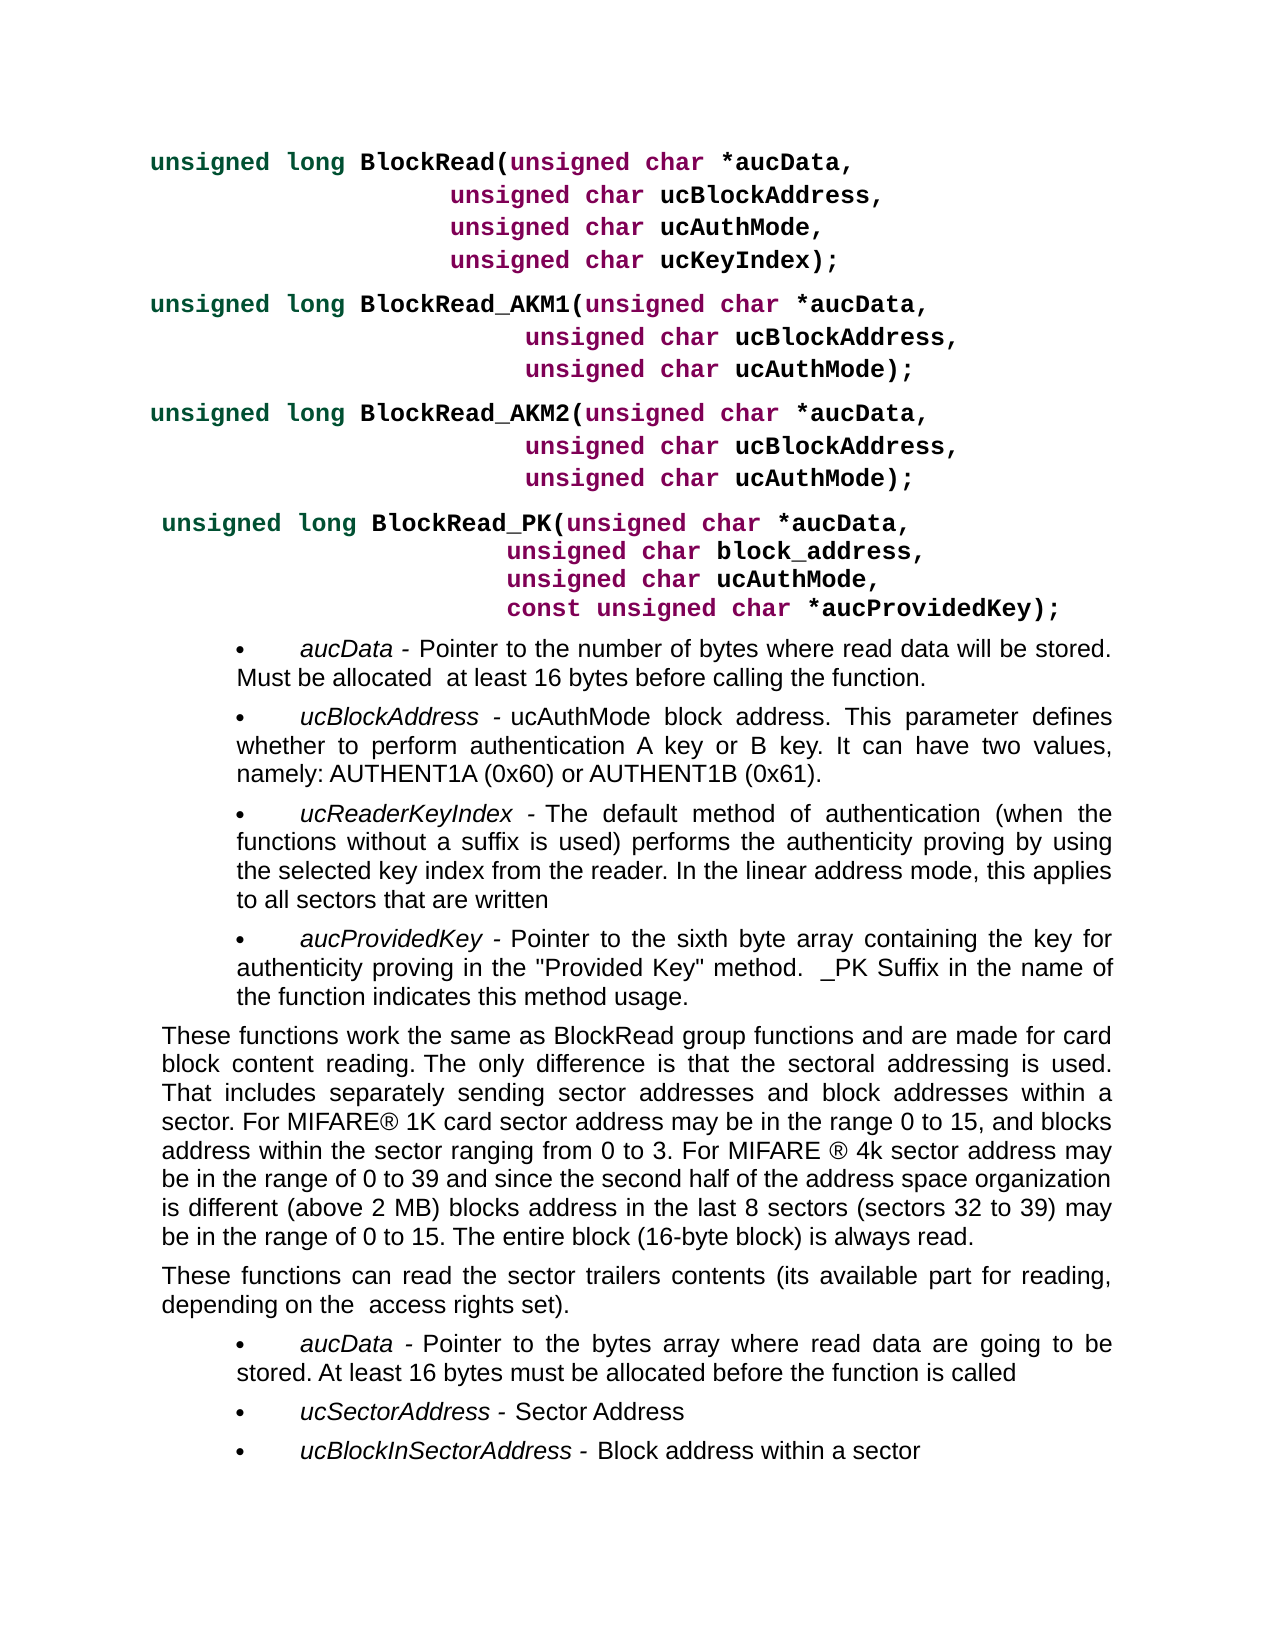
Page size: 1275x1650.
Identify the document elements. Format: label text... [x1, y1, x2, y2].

list aucData - Pointer to the bytes array where read data are going to be stored. At least 16 bytes must be allocated before the function is called [236, 1329, 1114, 1387]
text unsigned long BlockRead(unsigned char *aucData, unsigned char ucBlockAddress, unsigned char ucAuthMode, unsigned char ucKeyIndex); [150, 150, 1125, 276]
list aucProvidedKey - Pointer to the sixth byte array containing the key for authenticity proving in the "Provided Key" method. _PK Suffix in the name of the function indicates this method usage. [236, 924, 1114, 1010]
list ucReaderKeyIndex - The default method of authentication (when the functions without a suffix is used) performs the authenticity proving by using the selected key index from the reader. In the linear address mode, this applies to all sectors that are written [236, 799, 1114, 914]
text These functions can read the sector trailers contents (its available part for reading, depending on the access rights set). [161, 1261, 1114, 1319]
list ucBlockAddress - ucAuthMode block address. This parameter defines whether to perform authentication A key or B key. It can have two values, namely: AUTHENT1A (0x60) or AUTHENT1B (0x61). [236, 702, 1114, 788]
list ucSectorAddress - Sector Address [236, 1397, 1114, 1426]
text unsigned long BlockRead_AKM1(unsigned char *aucData, unsigned char ucBlockAddress, unsigned char ucAuthMode); [150, 292, 1125, 385]
text These functions work the same as BlockRead group functions and are made for card block content reading. The only difference is that the sectoral addressing is used. That includes separately sending sector addresses and block addresses within a sector. For MIFARE® 1K card sector address may be in the range 0 to 15, and blocks address within the sector ranging from 0 to 3. For MIFARE ® 4k sector address may be in the range of 0 to 39 and since the second half of the address space organization is different (above 2 MB) blocks address in the last 8 sectors (sectors 32 to 39) may be in the range of 0 to 15. The entire block (16-byte block) is always read. [161, 1021, 1114, 1251]
list ucBlockInSectorAddress - Block address within a sector [236, 1436, 1114, 1465]
text unsigned long BlockRead_PK(unsigned char *aucData, unsigned char block_address, unsigned char ucAuthMode, const unsigned char *aucProvidedKey); [161, 510, 1114, 624]
list aucData - Pointer to the number of bytes where read data will be stored. Must be allocated at least 16 bytes before calling the function. [236, 634, 1114, 692]
text unsigned long BlockRead_AKM2(unsigned char *aucData, unsigned char ucBlockAddress, unsigned char ucAuthMode); [150, 401, 1125, 494]
